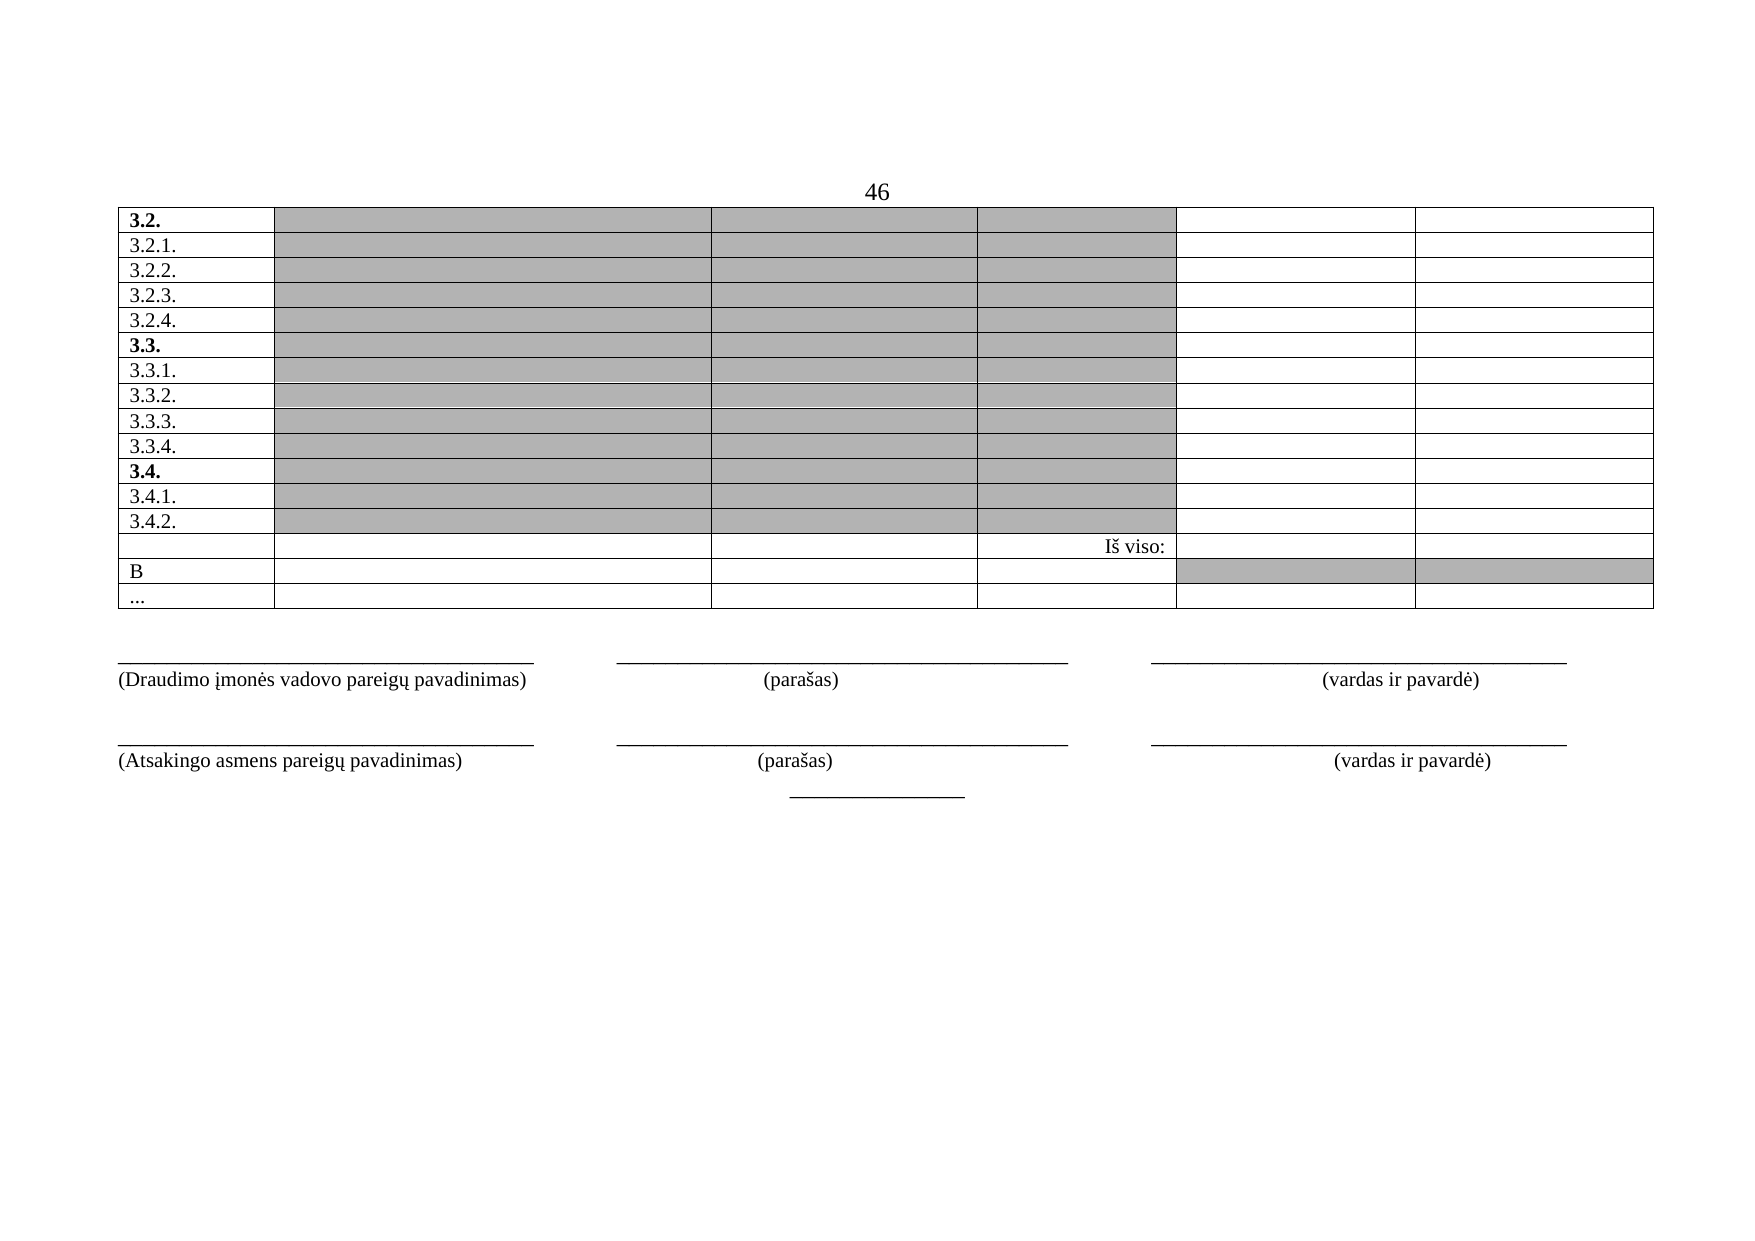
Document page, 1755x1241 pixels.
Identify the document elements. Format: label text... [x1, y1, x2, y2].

table_cell [712, 358, 977, 382]
table_cell [978, 409, 1176, 433]
table_cell [1416, 484, 1653, 508]
table_cell [1416, 233, 1653, 257]
table_cell [712, 283, 977, 307]
table_cell [1177, 208, 1415, 232]
table_cell [275, 584, 711, 608]
table_cell [712, 258, 977, 282]
table_cell 3.3.4. [119, 434, 274, 458]
table_cell [275, 559, 711, 583]
text ______________ [118, 772, 1636, 801]
table_cell [275, 258, 711, 282]
table_cell [712, 208, 977, 232]
table_cell [1177, 459, 1415, 483]
table_cell [1177, 283, 1415, 307]
table_cell [275, 434, 711, 458]
table_cell [275, 484, 711, 508]
table_cell [1416, 509, 1653, 533]
table_cell [1416, 308, 1653, 332]
table_cell [1416, 459, 1653, 483]
table_cell [1177, 584, 1415, 608]
table_cell [712, 484, 977, 508]
table_cell [978, 358, 1176, 382]
table_cell [1177, 358, 1415, 382]
table_cell [275, 283, 711, 307]
table_cell [712, 384, 977, 407]
table_cell [1416, 208, 1653, 232]
table_cell [1177, 384, 1415, 407]
table_cell [1416, 434, 1653, 458]
table_cell Iš viso: [978, 534, 1176, 558]
table_cell [978, 584, 1176, 608]
table_cell [275, 384, 711, 407]
table_cell [1416, 384, 1653, 407]
table_cell [978, 308, 1176, 332]
table_cell [275, 233, 711, 257]
table_cell [275, 333, 711, 357]
table_cell [275, 509, 711, 533]
table_cell [1177, 409, 1415, 433]
table_cell [1416, 559, 1653, 583]
table_cell 3.3.1. [119, 358, 274, 382]
table_cell [1177, 434, 1415, 458]
table_cell [275, 459, 711, 483]
table_cell [1416, 584, 1653, 608]
table_cell [978, 384, 1176, 407]
table_cell [978, 509, 1176, 533]
table_cell [978, 559, 1176, 583]
table_cell B [119, 559, 274, 583]
table_cell [1416, 534, 1653, 558]
table_cell [1177, 509, 1415, 533]
table_cell [1416, 409, 1653, 433]
table_cell [119, 534, 274, 558]
table_cell [978, 283, 1176, 307]
table_cell ... [119, 584, 274, 608]
table_cell [1177, 534, 1415, 558]
table_cell [1177, 258, 1415, 282]
table_cell [1416, 358, 1653, 382]
table_cell [275, 208, 711, 232]
table_cell [978, 484, 1176, 508]
table_cell 3.2. [119, 208, 274, 232]
table_cell [712, 459, 977, 483]
table_cell [978, 233, 1176, 257]
table_cell [712, 509, 977, 533]
table_cell 3.4. [119, 459, 274, 483]
table_cell [712, 584, 977, 608]
text (Draudimo įmonės vadovo pareigų pavadinimas) (parašas) (vardas ir pavardė) [118, 667, 1636, 691]
table_cell [1177, 484, 1415, 508]
table_cell [275, 409, 711, 433]
table_cell [712, 434, 977, 458]
table_cell [712, 233, 977, 257]
table_cell [275, 534, 711, 558]
table_cell [978, 258, 1176, 282]
table_cell [978, 459, 1176, 483]
table_cell 3.2.2. [119, 258, 274, 282]
table_cell 3.3. [119, 333, 274, 357]
table_cell 3.4.1. [119, 484, 274, 508]
table_cell [712, 409, 977, 433]
table_cell [1177, 308, 1415, 332]
table_cell 3.3.2. [119, 384, 274, 407]
table_cell [1416, 283, 1653, 307]
table_cell 3.2.3. [119, 283, 274, 307]
table_cell 3.2.1. [119, 233, 274, 257]
table_cell [1177, 233, 1415, 257]
table_cell [712, 534, 977, 558]
table_cell [1416, 258, 1653, 282]
table_cell 3.4.2. [119, 509, 274, 533]
table_cell 3.2.4. [119, 308, 274, 332]
table_cell [1177, 559, 1415, 583]
table_cell [1416, 333, 1653, 357]
table_cell [712, 559, 977, 583]
table_cell [712, 308, 977, 332]
table_cell [275, 358, 711, 382]
table_cell [712, 333, 977, 357]
table_cell [1177, 333, 1415, 357]
table_cell [275, 308, 711, 332]
text (Atsakingo asmens pareigų pavadinimas) (parašas) (vardas ir pavardė) [118, 748, 1636, 772]
table_cell [978, 208, 1176, 232]
table_cell [978, 434, 1176, 458]
table_cell 3.3.3. [119, 409, 274, 433]
table_cell [978, 333, 1176, 357]
